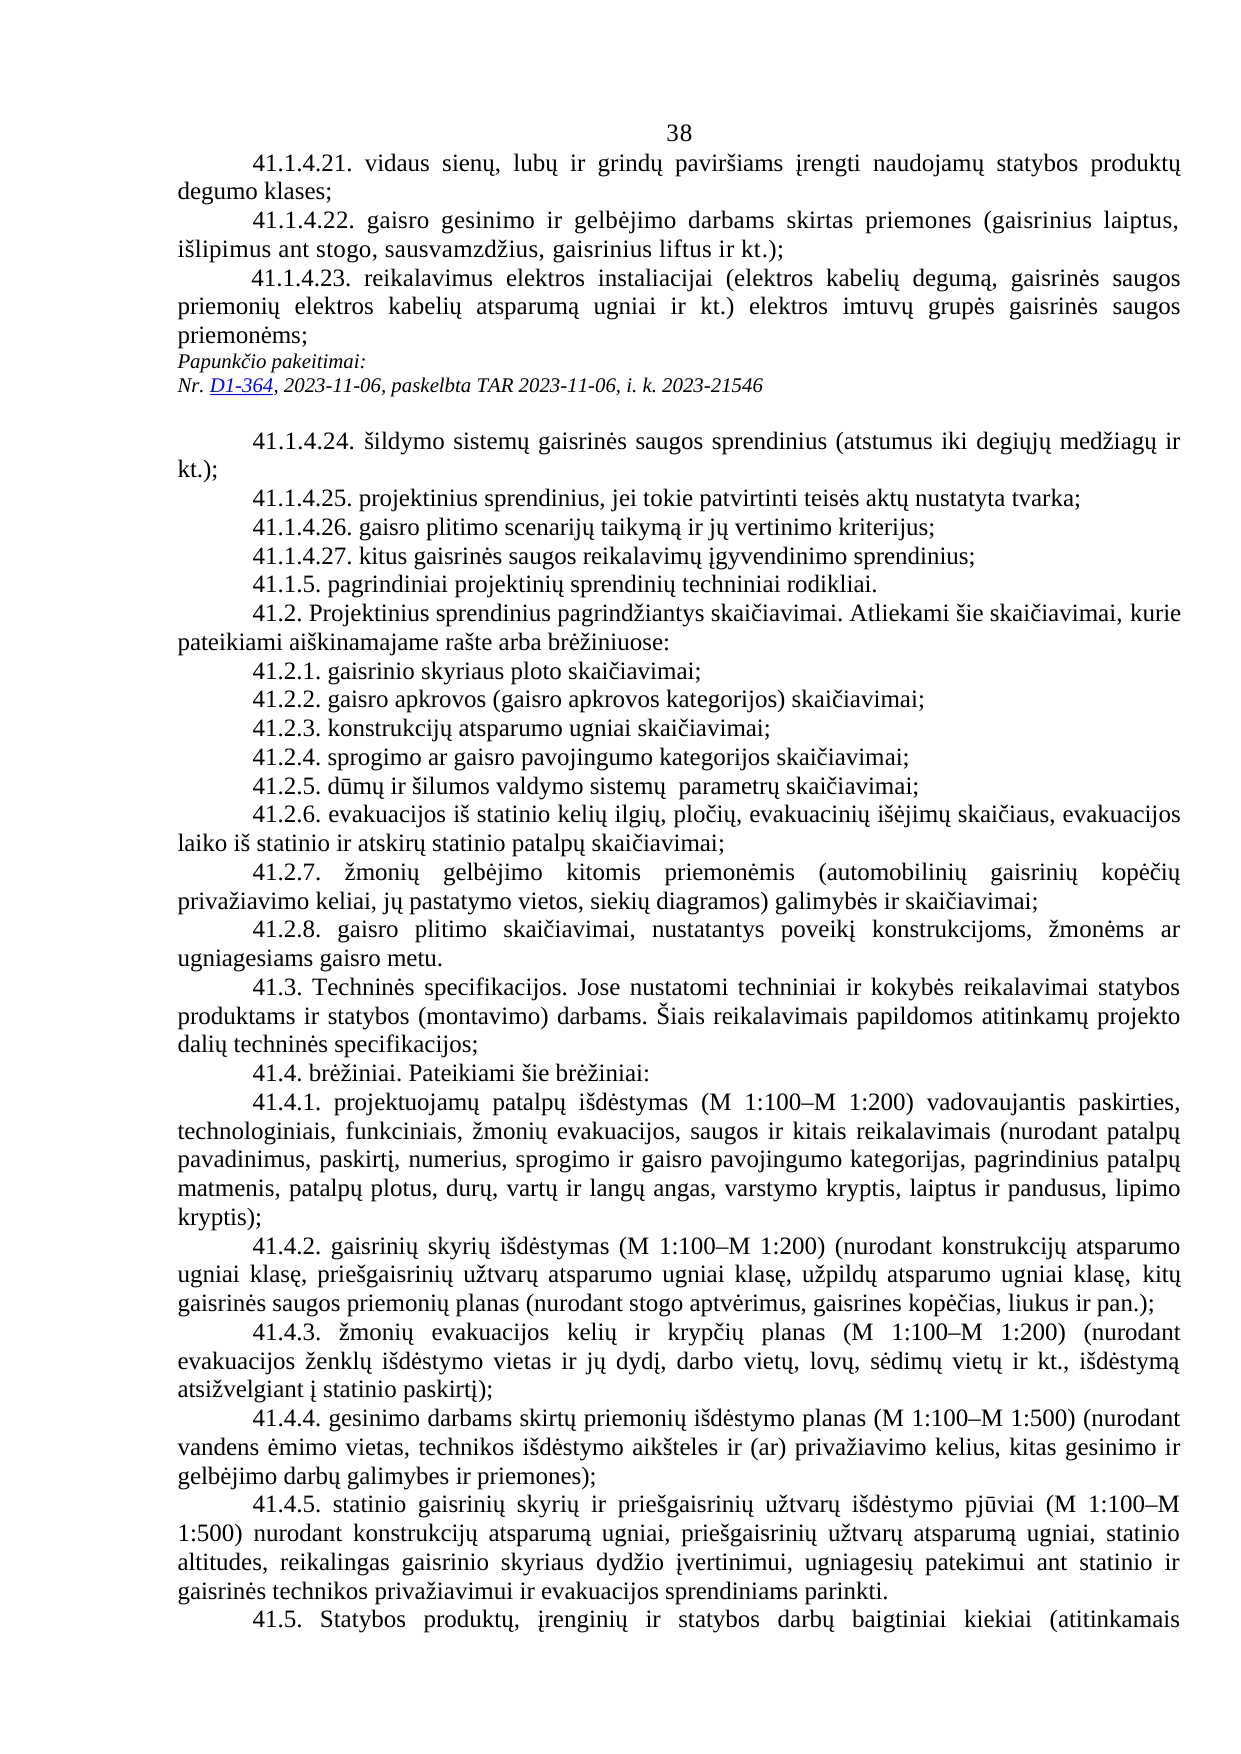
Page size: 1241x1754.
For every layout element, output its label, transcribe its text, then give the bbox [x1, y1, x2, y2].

text 41.5. Statybos produktų, įrenginių ir statybos darbų baigtiniai kiekiai (atitinkamais [177, 1604, 1181, 1633]
text 41.1.4.24. šildymo sistemų gaisrinės saugos sprendinius (atstumus iki degiųjų medžiagų ir kt.); [177, 426, 1181, 483]
text 41.1.4.25. projektinius sprendinius, jei tokie patvirtinti teisės aktų nustatyta tvarka; [177, 483, 1181, 512]
text 41.1.4.27. kitus gaisrinės saugos reikalavimų įgyvendinimo sprendinius; [177, 541, 1181, 569]
text 41.1.4.22. gaisro gesinimo ir gelbėjimo darbams skirtas priemones (gaisrinius laiptus, išlipimus ant stogo, sausvamzdžius, gaisrinius liftus ir kt.); [177, 205, 1181, 263]
text 41.2.8. gaisro plitimo skaičiavimai, nustatantys poveikį konstrukcijoms, žmonėms ar ugniagesiams gaisro metu. [177, 914, 1181, 972]
text 41.2.4. sprogimo ar gaisro pavojingumo kategorijos skaičiavimai; [177, 742, 1181, 771]
text 41.4.1. projektuojamų patalpų išdėstymas (M 1:100–M 1:200) vadovaujantis paskirties, technologiniais, funkciniais, žmonių evakuacijos, saugos ir kitais reikalavimais (nurodant patalpų pavadinimus, paskirtį, numerius, sprogimo ir gaisro pavojingumo kategorijas, pagrindinius patalpų matmenis, patalpų plotus, durų, vartų ir langų angas, varstymo kryptis, laiptus ir pandusus, lipimo kryptis); [177, 1087, 1181, 1231]
text 41.4.5. statinio gaisrinių skyrių ir priešgaisrinių užtvarų išdėstymo pjūviai (M 1:100–M 1:500) nurodant konstrukcijų atsparumą ugniai, priešgaisrinių užtvarų atsparumą ugniai, statinio altitudes, reikalingas gaisrinio skyriaus dydžio įvertinimui, ugniagesių patekimui ant statinio ir gaisrinės technikos privažiavimui ir evakuacijos sprendiniams parinkti. [177, 1489, 1181, 1604]
text 41.4.4. gesinimo darbams skirtų priemonių išdėstymo planas (M 1:100–M 1:500) (nurodant vandens ėmimo vietas, technikos išdėstymo aikšteles ir (ar) privažiavimo kelius, kitas gesinimo ir gelbėjimo darbų galimybes ir priemones); [177, 1403, 1181, 1489]
text 41.2. Projektinius sprendinius pagrindžiantys skaičiavimai. Atliekami šie skaičiavimai, kurie pateikiami aiškinamajame rašte arba brėžiniuose: [177, 598, 1181, 656]
text 41.1.4.21. vidaus sienų, lubų ir grindų paviršiams įrengti naudojamų statybos produktų degumo klases; [177, 148, 1181, 205]
text 41.2.5. dūmų ir šilumos valdymo sistemų parametrų skaičiavimai; [177, 771, 1181, 799]
text 41.1.4.26. gaisro plitimo scenarijų taikymą ir jų vertinimo kriterijus; [177, 512, 1181, 541]
text Nr. D1-364, 2023-11-06, paskelbta TAR 2023-11-06, i. k. 2023-21546 [177, 373, 1181, 397]
text 41.2.7. žmonių gelbėjimo kitomis priemonėmis (automobilinių gaisrinių kopėčių privažiavimo keliai, jų pastatymo vietos, siekių diagramos) galimybės ir skaičiavimai; [177, 857, 1181, 914]
text 41.2.2. gaisro apkrovos (gaisro apkrovos kategorijos) skaičiavimai; [177, 684, 1181, 713]
text 41.1.4.23. reikalavimus elektros instaliacijai (elektros kabelių degumą, gaisrinės saugos priemonių elektros kabelių atsparumą ugniai ir kt.) elektros imtuvų grupės gaisrinės saugos priemonėms; [177, 263, 1181, 349]
text 41.1.5. pagrindiniai projektinių sprendinių techniniai rodikliai. [177, 569, 1181, 598]
text 41.2.1. gaisrinio skyriaus ploto skaičiavimai; [177, 656, 1181, 684]
text 41.2.6. evakuacijos iš statinio kelių ilgių, pločių, evakuacinių išėjimų skaičiaus, evakuacijos laiko iš statinio ir atskirų statinio patalpų skaičiavimai; [177, 799, 1181, 857]
text 41.4. brėžiniai. Pateikiami šie brėžiniai: [177, 1058, 1181, 1087]
text 41.2.3. konstrukcijų atsparumo ugniai skaičiavimai; [177, 713, 1181, 742]
text 41.4.3. žmonių evakuacijos kelių ir krypčių planas (M 1:100–M 1:200) (nurodant evakuacijos ženklų išdėstymo vietas ir jų dydį, darbo vietų, lovų, sėdimų vietų ir kt., išdėstymą atsižvelgiant į statinio paskirtį); [177, 1317, 1181, 1403]
text Papunkčio pakeitimai: [177, 349, 1181, 373]
text 41.3. Techninės specifikacijos. Jose nustatomi techniniai ir kokybės reikalavimai statybos produktams ir statybos (montavimo) darbams. Šiais reikalavimais papildomos atitinkamų projekto dalių techninės specifikacijos; [177, 972, 1181, 1058]
text 41.4.2. gaisrinių skyrių išdėstymas (M 1:100–M 1:200) (nurodant konstrukcijų atsparumo ugniai klasę, priešgaisrinių užtvarų atsparumo ugniai klasę, užpildų atsparumo ugniai klasę, kitų gaisrinės saugos priemonių planas (nurodant stogo aptvėrimus, gaisrines kopėčias, liukus ir pan.); [177, 1231, 1181, 1317]
